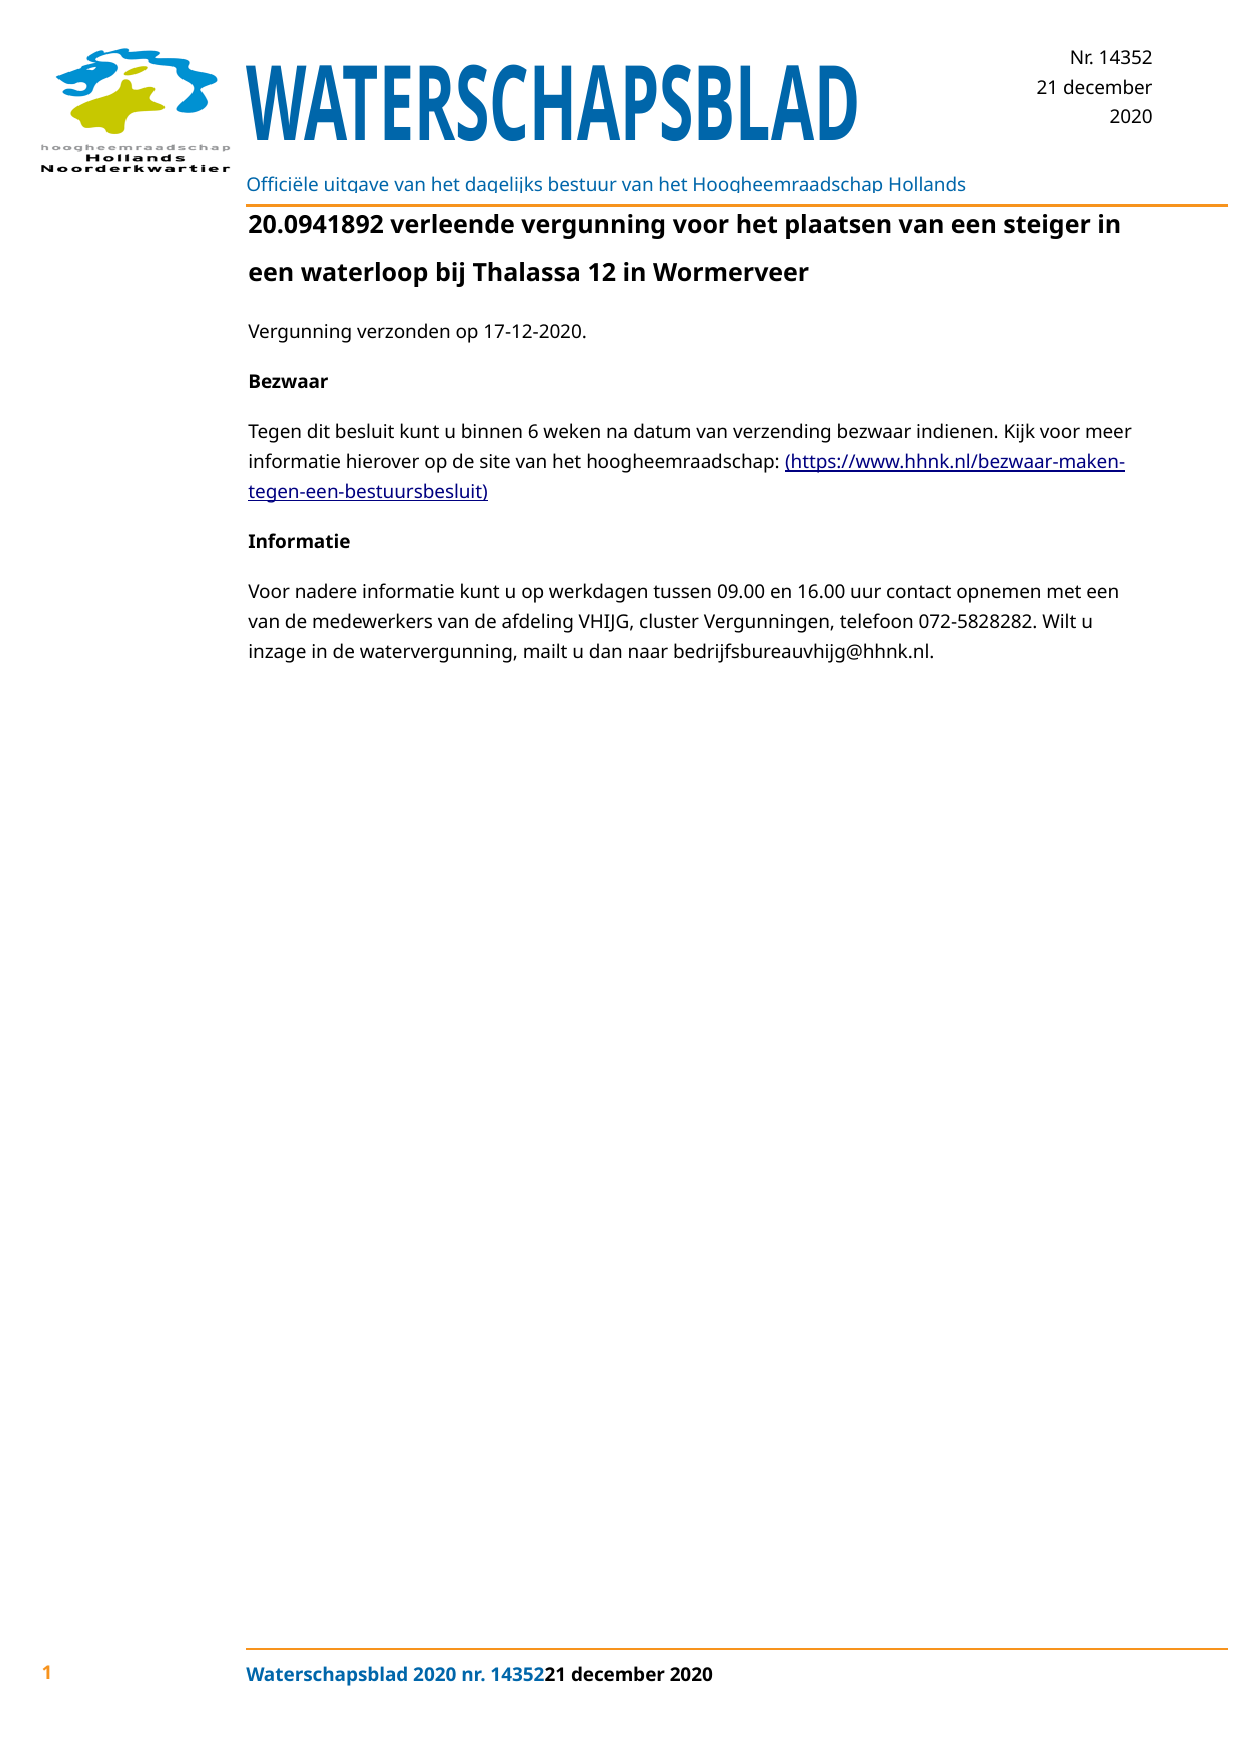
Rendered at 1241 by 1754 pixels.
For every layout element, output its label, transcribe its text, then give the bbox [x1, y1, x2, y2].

text 20.0941892 verleende vergunning voor het plaatsen van een steiger in een waterloop bij Thalassa 12 in Wormerveer [248, 207, 1152, 288]
text Tegen dit besluit kunt u binnen 6 weken na datum van verzending bezwaar indienen. Kijk voor meer informatie hierover op de site van het hoogheemraadschap: (https://www.hhnk.nl/bezwaar-maken-tegen-een-bestuursbesluit) [248, 419, 1152, 504]
text Vergunning verzonden op 17-12-2020. [248, 318, 1152, 344]
text Informatie [248, 528, 1152, 554]
picture [41, 47, 231, 172]
text Bezwaar [248, 368, 1152, 394]
text Voor nadere informatie kunt u op werkdagen tussen 09.00 en 16.00 uur contact opnemen met een van de medewerkers van de afdeling VHIJG, cluster Vergunningen, telefoon 072-5828282. Wilt u inzage in de watervergunning, mailt u dan naar bedrijfsbureauvhijg@hhnk.nl. [248, 579, 1152, 664]
